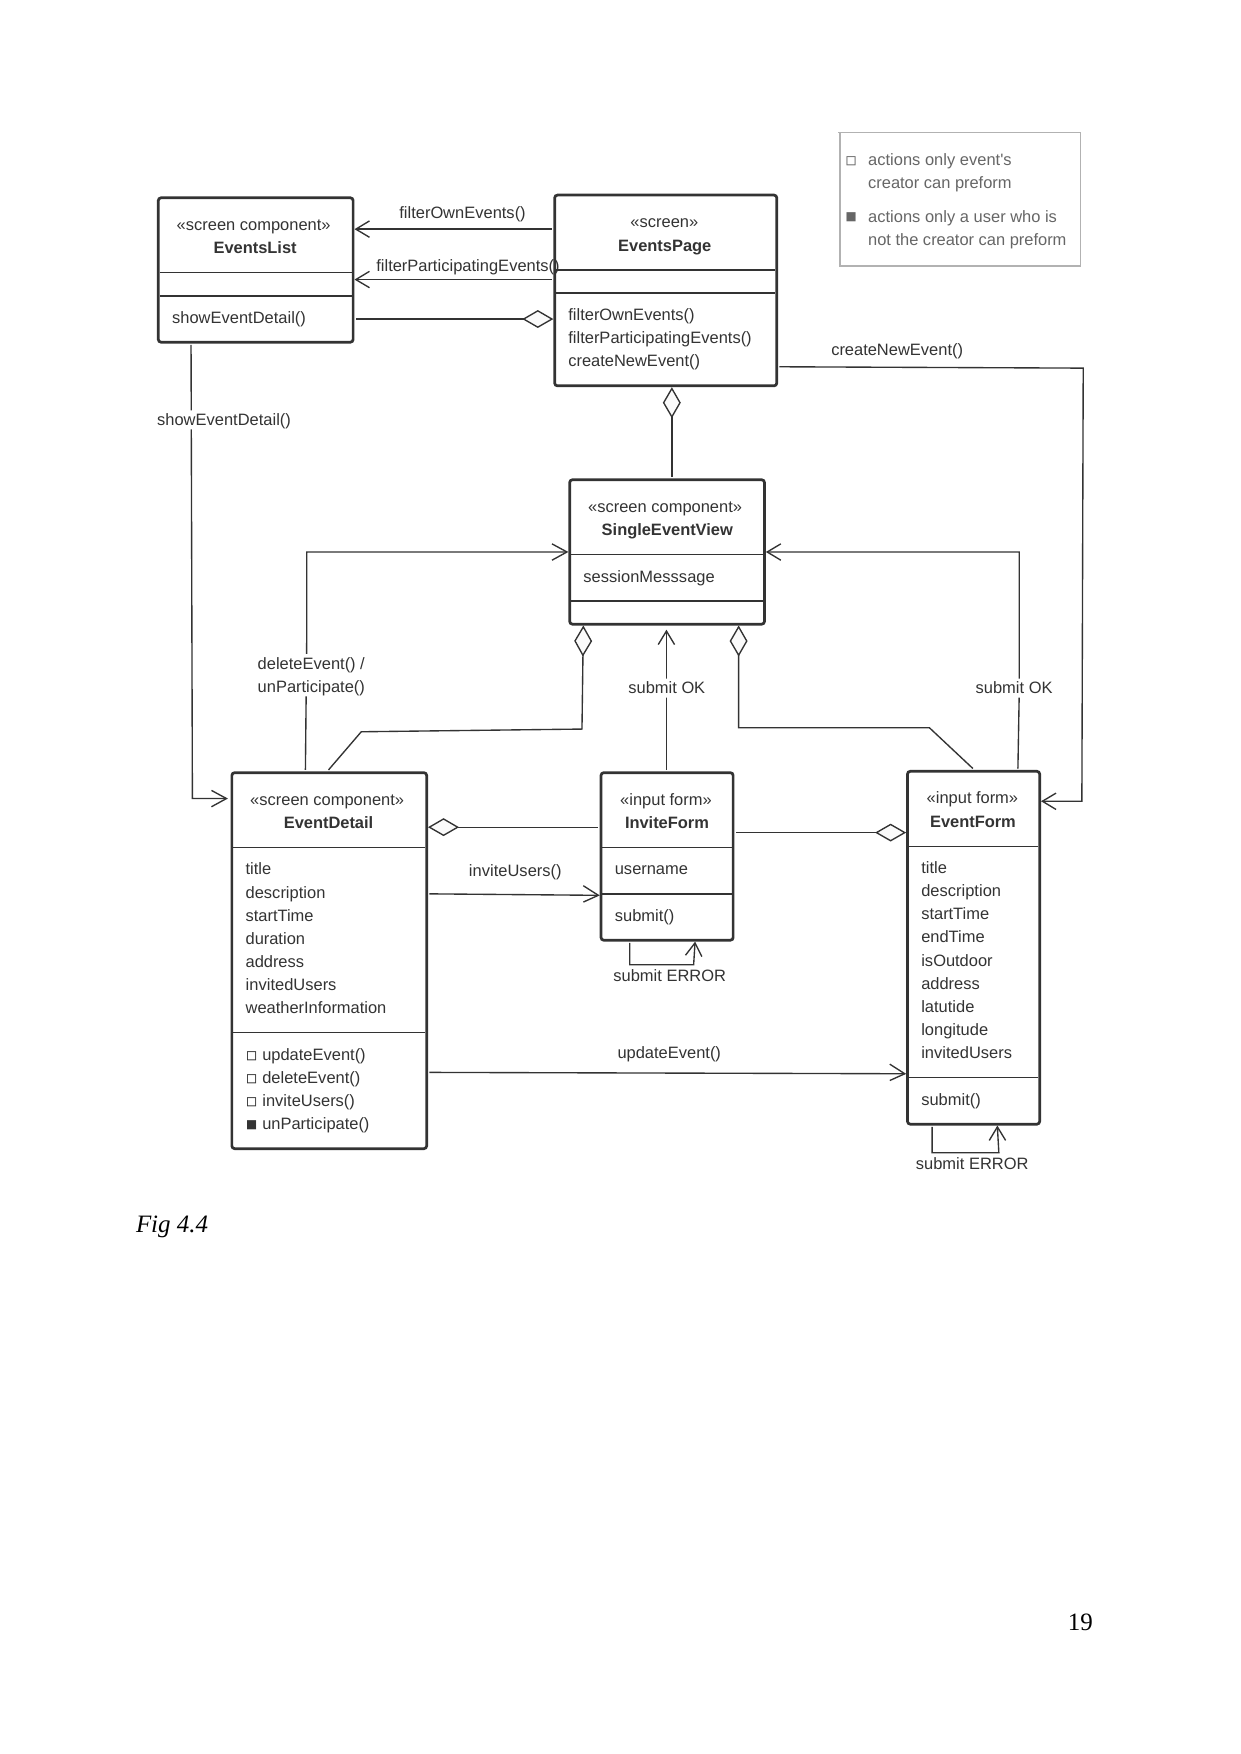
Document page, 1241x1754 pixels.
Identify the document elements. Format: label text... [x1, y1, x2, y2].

text Fig 4.4 [136, 131, 1104, 1237]
